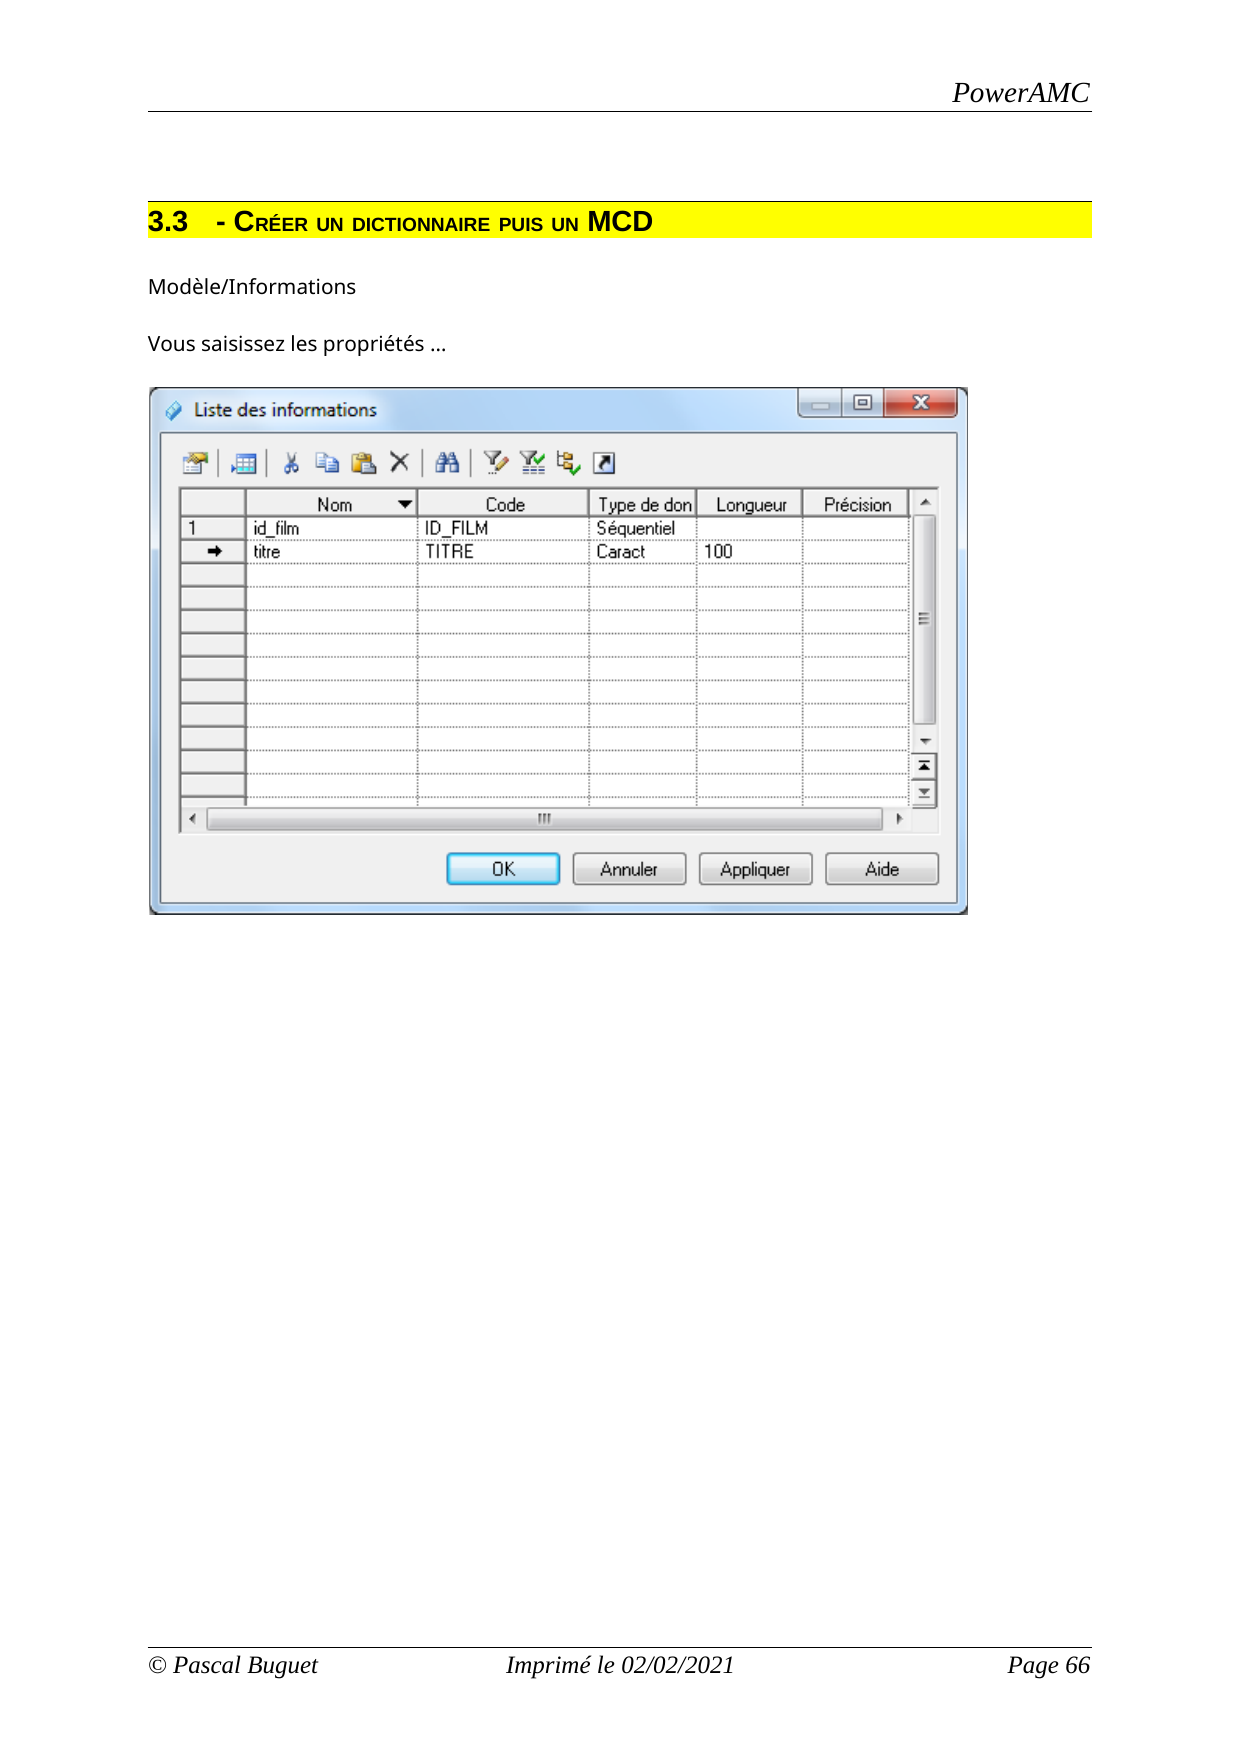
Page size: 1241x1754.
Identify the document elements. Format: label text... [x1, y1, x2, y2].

subtitle - Créer un dictionnaire puis un MCD [148, 202, 1092, 238]
text Vous saisissez les propriétés … [148, 329, 1092, 358]
text Modèle/Informations [148, 272, 1092, 301]
picture [149, 387, 968, 915]
